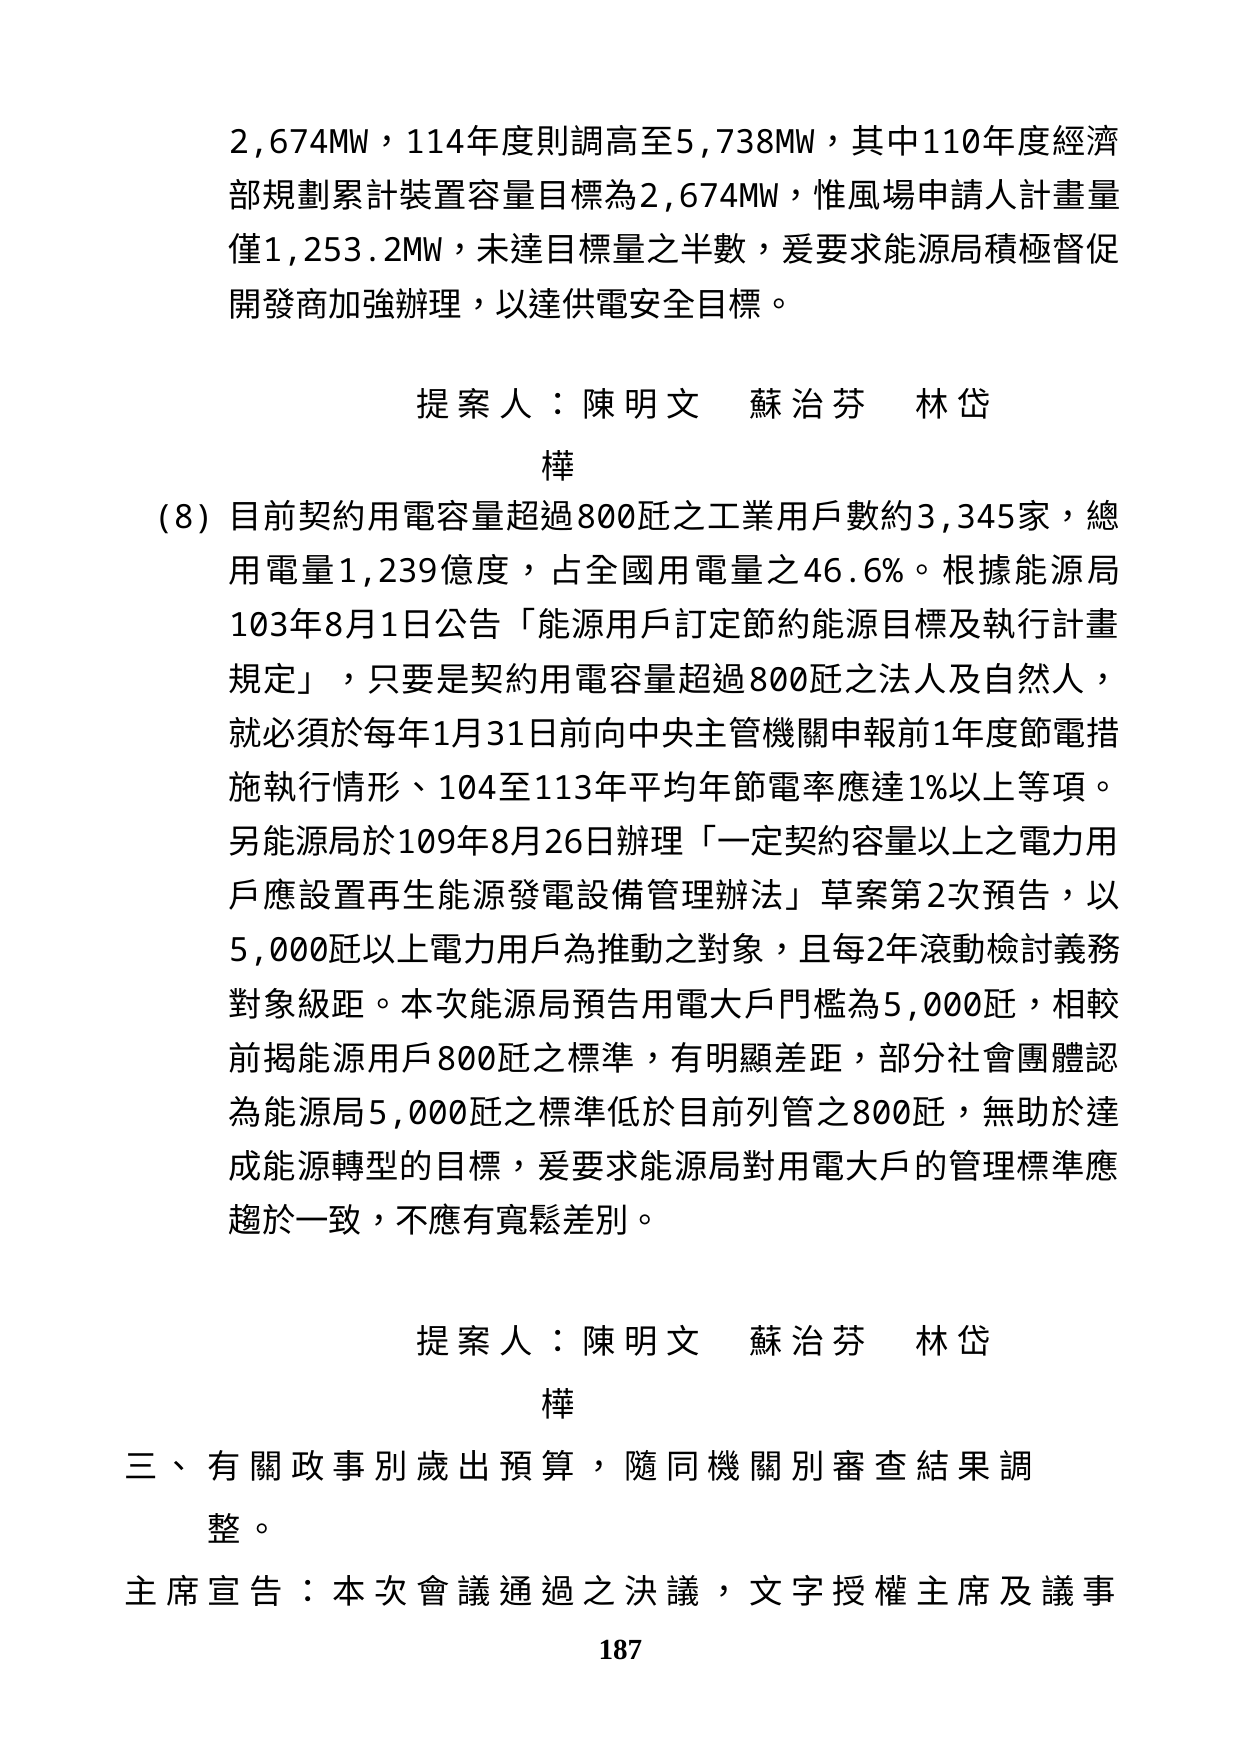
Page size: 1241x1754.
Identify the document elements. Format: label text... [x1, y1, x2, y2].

text 主席宣告：本次會議通過之決議，文字授權主席及議事 [120, 1548, 1120, 1610]
text 三、有關政事別歲出預算，隨同機關別審查結果調整。 [120, 1423, 1111, 1548]
text 提案人：陳明文 蘇治芬 林岱樺 [398, 1298, 1016, 1423]
list 2,674MW，114年度則調高至5,738MW，其中110年度經濟部規劃累計裝置容量目標為2,674MW，惟風場申請人計畫量僅1,253.2MW，未達目標量之半數，爰要求能源局積極督促開發商加強辦理，以達供電安全目標。 [153, 110, 1120, 327]
list 目前契約用電容量超過800瓩之工業用戶數約3,345家，總用電量1,239億度，占全國用電量之46.6%。根據能源局103年8月1日公告「能源用戶訂定節約能源目標及執行計畫規定」，只要是契約用電容量超過800瓩之法人及自然人，就必須於每年1月31日前向中央主管機關申報前1年度節電措施執行情形、104至113年平均年節電率應達1%以上等項。另能源局於109年8月26日辦理「一定契約容量以上之電力用戶應設置再生能源發電設備管理辦法」草案第2次預告，以5,000瓩以上電力用戶為推動之對象，且每2年滾動檢討義務對象級距。本次能源局預告用電大戶門檻為5,000瓩，相較前揭能源用戶800瓩之標準，有明顯差距，部分社會團體認為能源局5,000瓩之標準低於目前列管之800瓩，無助於達成能源轉型的目標，爰要求能源局對用電大戶的管理標準應趨於一致，不應有寬鬆差別。 [153, 485, 1120, 1243]
text 提案人：陳明文 蘇治芬 林岱樺 [398, 360, 1016, 485]
